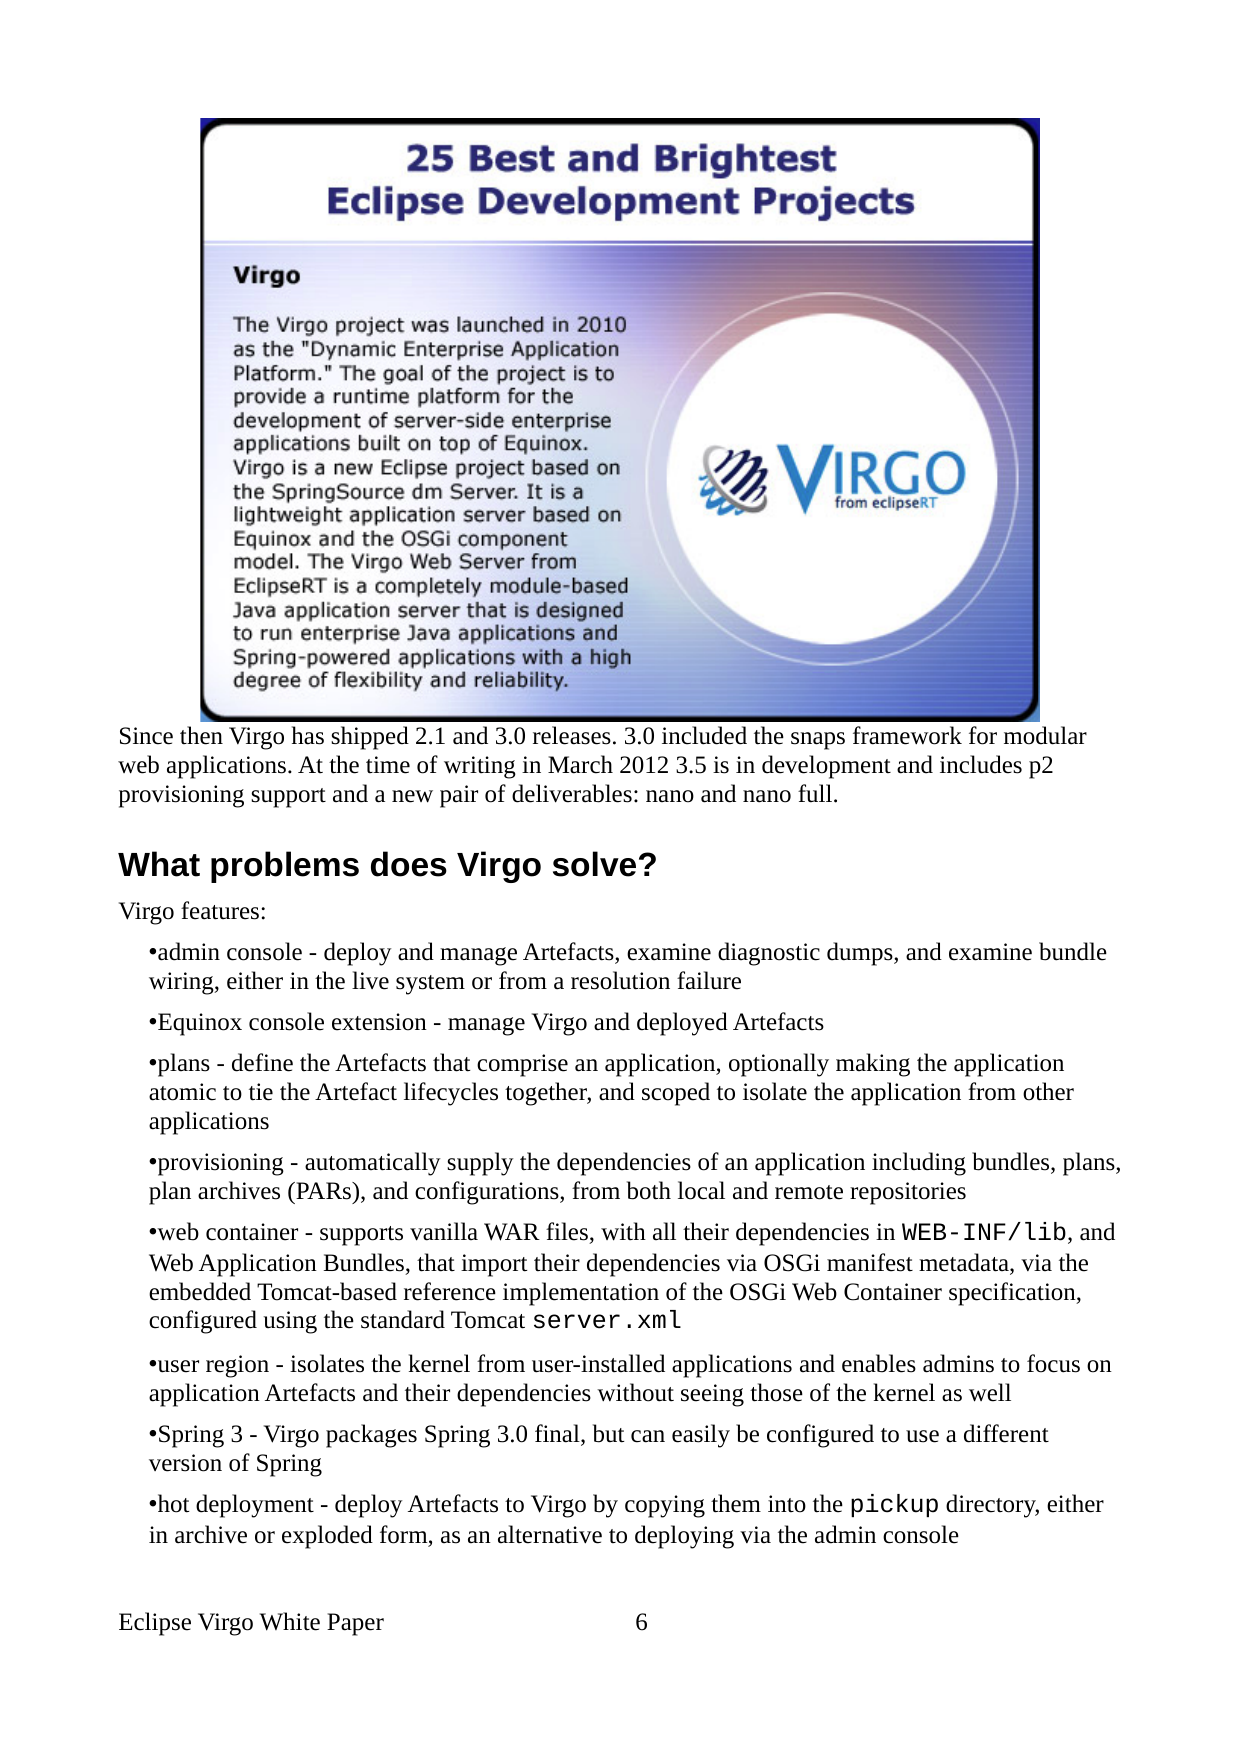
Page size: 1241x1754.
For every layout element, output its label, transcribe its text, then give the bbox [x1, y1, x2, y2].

subtitle What problems does Virgo solve? [118, 845, 1122, 883]
picture [200, 118, 1040, 722]
list user region - isolates the kernel from user-installed applications and enables admins to focus on application Artefacts and their dependencies without seeing those of the kernel as well [118, 1349, 1122, 1406]
list plans - define the Artefacts that comprise an application, optionally making the application atomic to tie the Artefact lifecycles together, and scoped to isolate the application from other applications [118, 1048, 1122, 1135]
list admin console - deploy and manage Artefacts, examine diagnostic dumps, and examine bundle wiring, either in the live system or from a resolution failure [118, 937, 1122, 995]
list provisioning - automatically supply the dependencies of an application including bundles, plans, plan archives (PARs), and configurations, from both local and remote repositories [118, 1147, 1122, 1205]
list Spring 3 - Virgo packages Spring 3.0 final, but can easily be configured to use a different version of Spring [118, 1419, 1122, 1476]
text Since then Virgo has shipped 2.1 and 3.0 releases. 3.0 included the snaps framework for modular web applications. At the time of writing in March 2012 3.5 is in development and includes p2 provisioning support and a new pair of deliverables: nano and nano full. [118, 722, 1122, 807]
list web container - supports vanilla WAR files, with all their dependencies in WEB-INF/lib, and Web Application Bundles, that import their dependencies via OSGi manifest metadata, via the embedded Tomcat-based reference implementation of the OSGi Web Container specification, configured using the standard Tomcat server.xml [118, 1217, 1122, 1336]
text Virgo features: [118, 896, 1122, 925]
list hot deployment - deploy Artefacts to Virgo by copying them into the pickup directory, either in archive or exploded form, as an alternative to deploying via the admin console [118, 1489, 1122, 1548]
list Equinox console extension - manage Virgo and deployed Artefacts [118, 1007, 1122, 1036]
